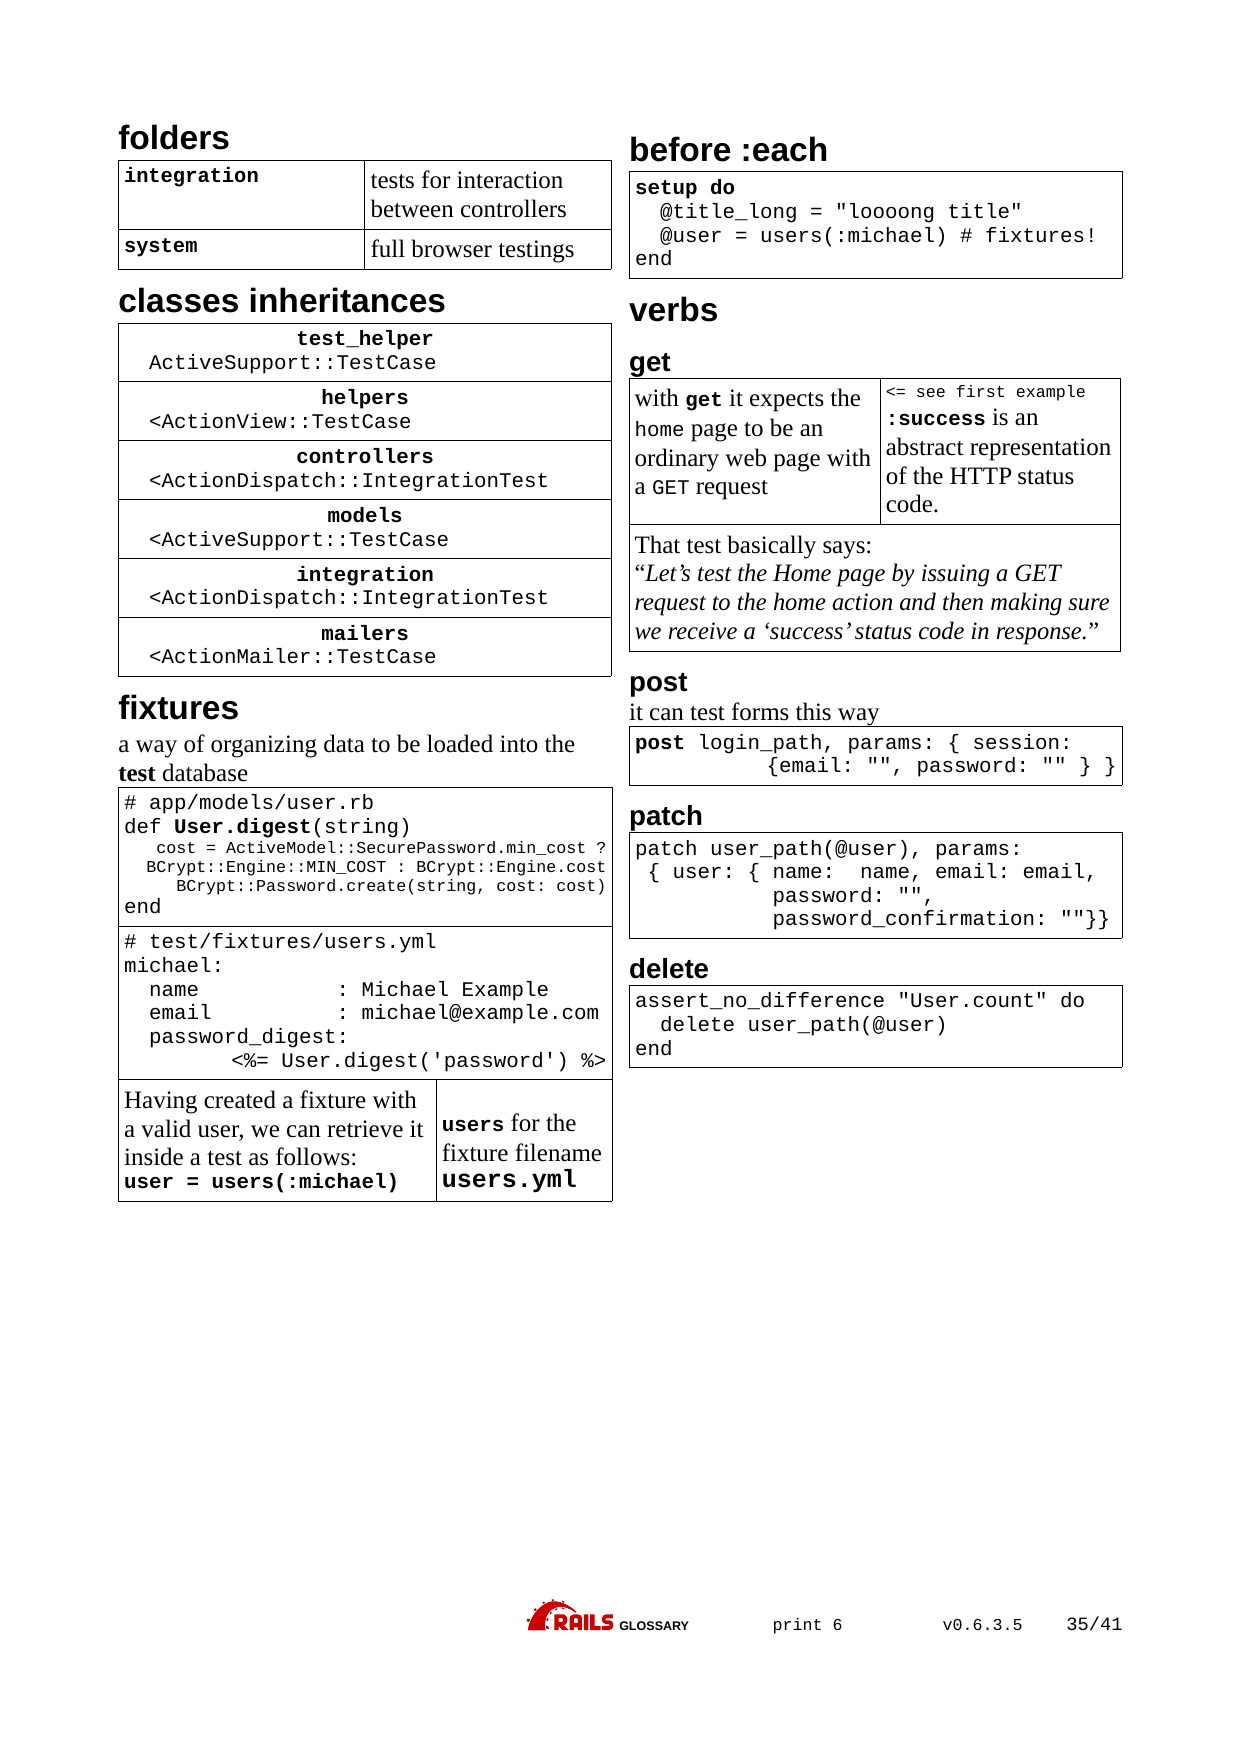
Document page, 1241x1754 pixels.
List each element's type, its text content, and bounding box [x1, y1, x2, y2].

subtitle classes inheritances [118, 281, 611, 319]
table_header integration [119, 161, 364, 229]
table_cell Having created a fixture with a valid user, we can retrieve it inside a test as follows: user = users(:michael) [119, 1080, 436, 1201]
table_header post login_path, params: { session: {email: "", password: "" } } [630, 727, 1122, 785]
table_cell full browser testings [365, 230, 611, 269]
table_header assert_no_difference "User.count" do delete user_path(@user) end [630, 986, 1122, 1067]
text a way of organizing data to be loaded into the test database [118, 729, 611, 787]
subtitle delete [629, 953, 1122, 984]
subtitle patch [629, 800, 1122, 832]
table_header <= see first example :success is an abstract representation of the HTTP status code. [881, 379, 1120, 524]
table_cell system [119, 230, 364, 269]
table_cell That test basically says: “Let’s test the Home page by issuing a GET request to the home action and then making sure we receive a ‘success’ status code in response.” [630, 525, 1120, 651]
table_cell users for the fixture filename users.yml [437, 1080, 612, 1201]
subtitle folders [118, 118, 611, 157]
table_cell mailers <ActionMailer::TestCase [119, 618, 611, 676]
table_header patch user_path(@user), params: { user: { name: name, email: email, password: "", password_confirmation: ""}} [630, 833, 1122, 938]
subtitle verbs [629, 289, 1122, 328]
table_cell models <ActiveSupport::TestCase [119, 500, 611, 558]
table_header with get it expects the home page to be an ordinary web page with a GET request [630, 379, 880, 524]
subtitle before :each [629, 130, 1122, 168]
table_cell # test/fixtures/users.yml michael: name : Michael Example email : michael@example.com password_digest: <%= User.digest('password') %> [119, 927, 612, 1079]
text it can test forms this way [629, 697, 1122, 726]
table_cell integration <ActionDispatch::IntegrationTest [119, 559, 611, 617]
table_cell helpers <ActionView::TestCase [119, 382, 611, 440]
table_header setup do @title_long = "loooong title" @user = users(:michael) # fixtures! end [630, 172, 1122, 278]
subtitle fixtures [118, 687, 611, 726]
table_header tests for interaction between controllers [365, 161, 611, 229]
table_cell controllers <ActionDispatch::IntegrationTest [119, 441, 611, 499]
table_header # app/models/user.rb def User.digest(string) cost = ActiveModel::SecurePassword.min_cost ? BCrypt::Engine::MIN_COST : BCrypt::Engine.cost BCrypt::Password.create(string, cost: cost) end [119, 788, 612, 926]
subtitle post [629, 665, 1122, 697]
subtitle get [629, 346, 1122, 378]
table_header test_helper ActiveSupport::TestCase [119, 324, 611, 381]
